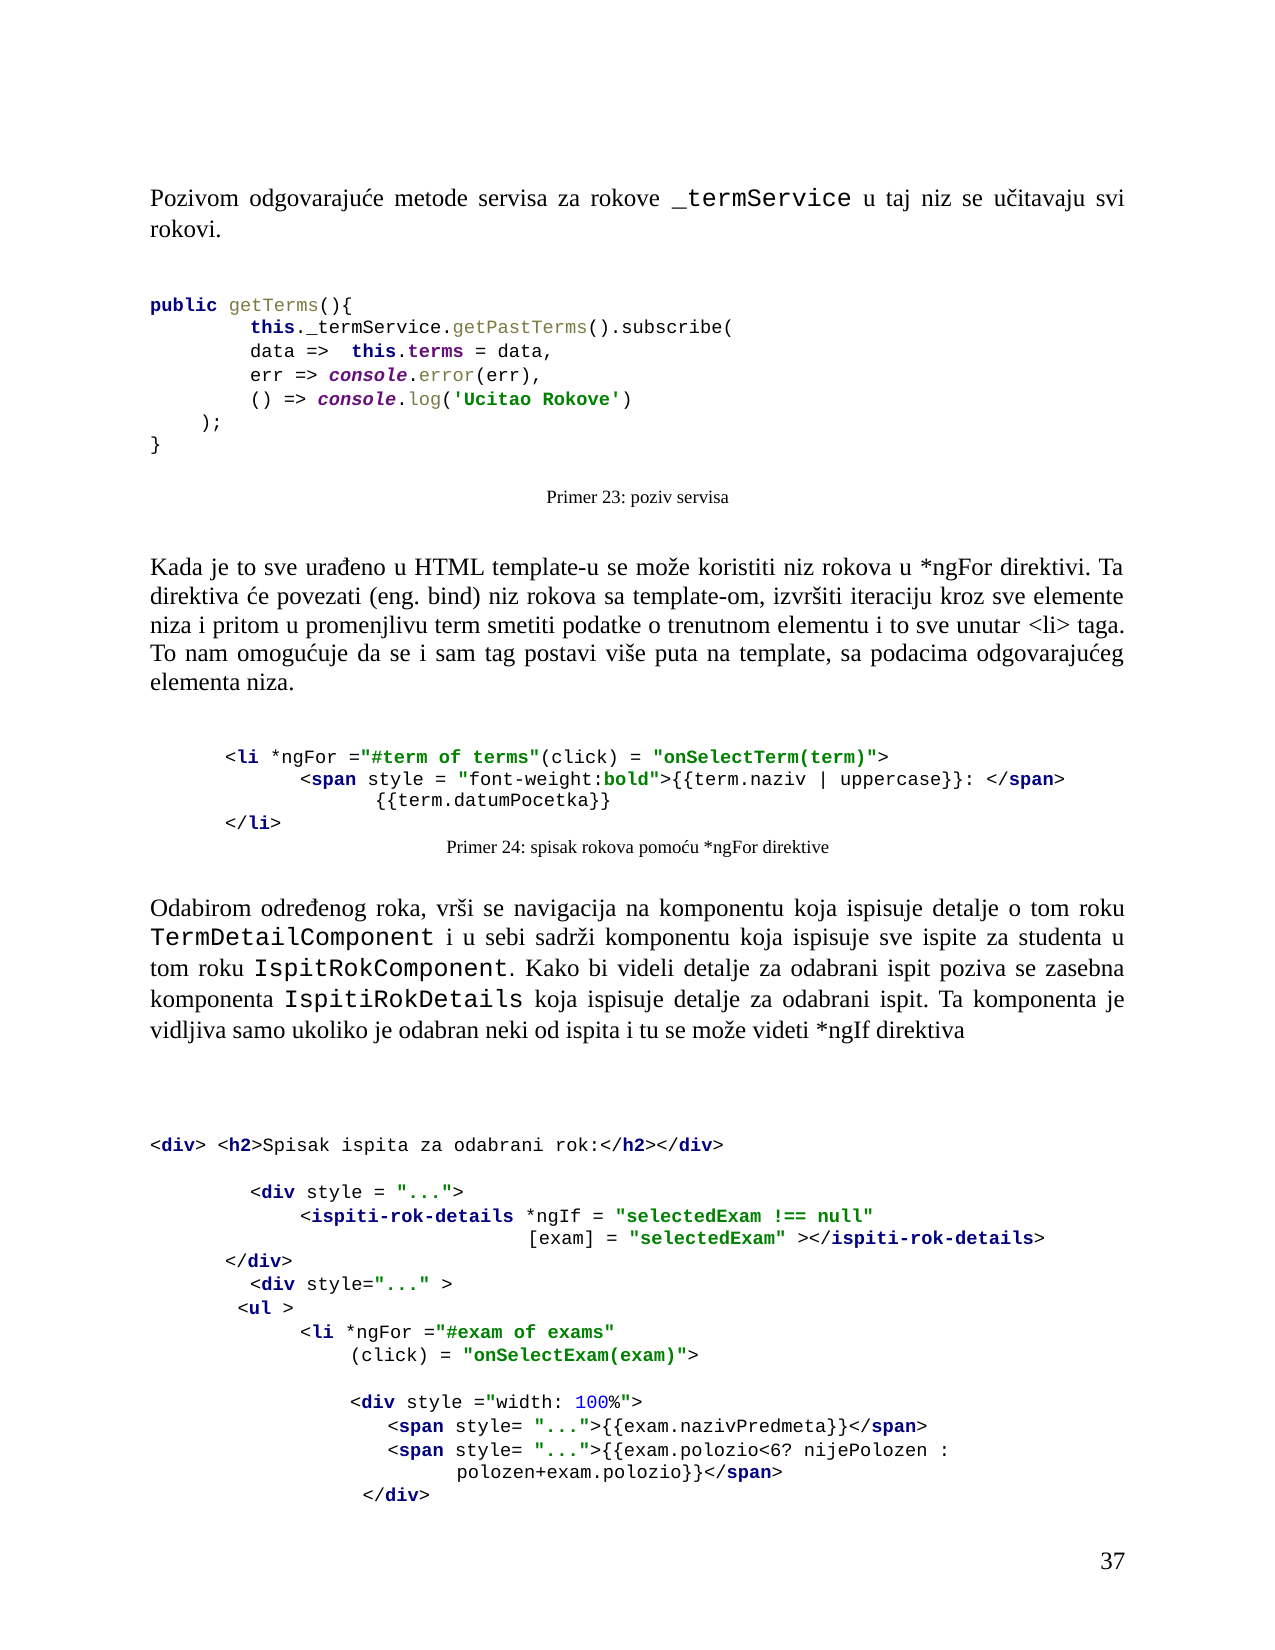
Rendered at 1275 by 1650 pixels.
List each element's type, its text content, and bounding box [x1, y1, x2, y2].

text </li> [150, 812, 1125, 836]
text this._termService.getPastTerms().subscribe( [150, 317, 1125, 340]
text <div style ="width: 100%"> [150, 1392, 1125, 1415]
text </div> [150, 1250, 1125, 1273]
text <span style= "...">{{exam.polozio<6? nijePolozen : polozen+exam.polozio}}</span> [150, 1439, 1125, 1484]
text <li *ngFor ="#term of terms"(click) = "onSelectTerm(term)"> [150, 748, 1125, 769]
text Kada je to sve urađeno u HTML template-u se može koristiti niz rokova u *ngFor direktivi. Ta direktiva će povezati (eng. bind) niz rokova sa template-om, izvršiti iteraciju kroz sve elemente niza i pritom u promenjlivu term smetiti podatke o trenutnom elementu i to sve unutar <li> taga. To nam omogućuje da se i sam tag postavi više puta na template, sa podacima odgovarajućeg elementa niza. [150, 552, 1125, 696]
text </div> [150, 1484, 1125, 1507]
text err => console.error(err), [150, 364, 1125, 387]
text <div> <h2>Spisak ispita za odabrani rok:</h2></div> [150, 1136, 1125, 1157]
text <ul > [150, 1297, 1125, 1321]
text <li *ngFor ="#exam of exams" [150, 1321, 1125, 1344]
text Primer 24: spisak rokova pomoću *ngFor direktive [150, 836, 1125, 857]
text <span style = "font-weight:bold">{{term.naziv | uppercase}}: </span> {{term.datumPocetka}} [150, 769, 1125, 812]
text <div style="..." > [150, 1273, 1125, 1297]
text public getTerms(){ [150, 295, 1125, 317]
text () => console.log('Ucitao Rokove') [150, 387, 1125, 411]
text Primer 23: poziv servisa [150, 486, 1125, 507]
text data => this.terms = data, [150, 340, 1125, 364]
text ); [150, 411, 1125, 435]
text <ispiti-rok-details *ngIf = "selectedExam !== null" [150, 1205, 1125, 1228]
text Pozivom odgovarajuće metode servisa za rokove _termService u taj niz se učitavaju svi rokovi. [150, 183, 1125, 243]
text <span style= "...">{{exam.nazivPredmeta}}</span> [150, 1415, 1125, 1439]
text Odabirom određenog roka, vrši se navigacija na komponentu koja ispisuje detalje o tom roku TermDetailComponent i u sebi sadrži komponentu koja ispisuje sve ispite za studenta u tom roku IspitRokComponent. Kako bi videli detalje za odabrani ispit poziva se zasebna komponenta IspitiRokDetails koja ispisuje detalje za odabrani ispit. Ta komponenta je vidljiva samo ukoliko je odabran neki od ispita i tu se može videti *ngIf direktiva [150, 893, 1125, 1043]
text <div style = "..."> [150, 1181, 1125, 1205]
text (click) = "onSelectExam(exam)"> [150, 1344, 1125, 1368]
text } [150, 435, 1125, 456]
text [exam] = "selectedExam" ></ispiti-rok-details> [150, 1228, 1125, 1250]
